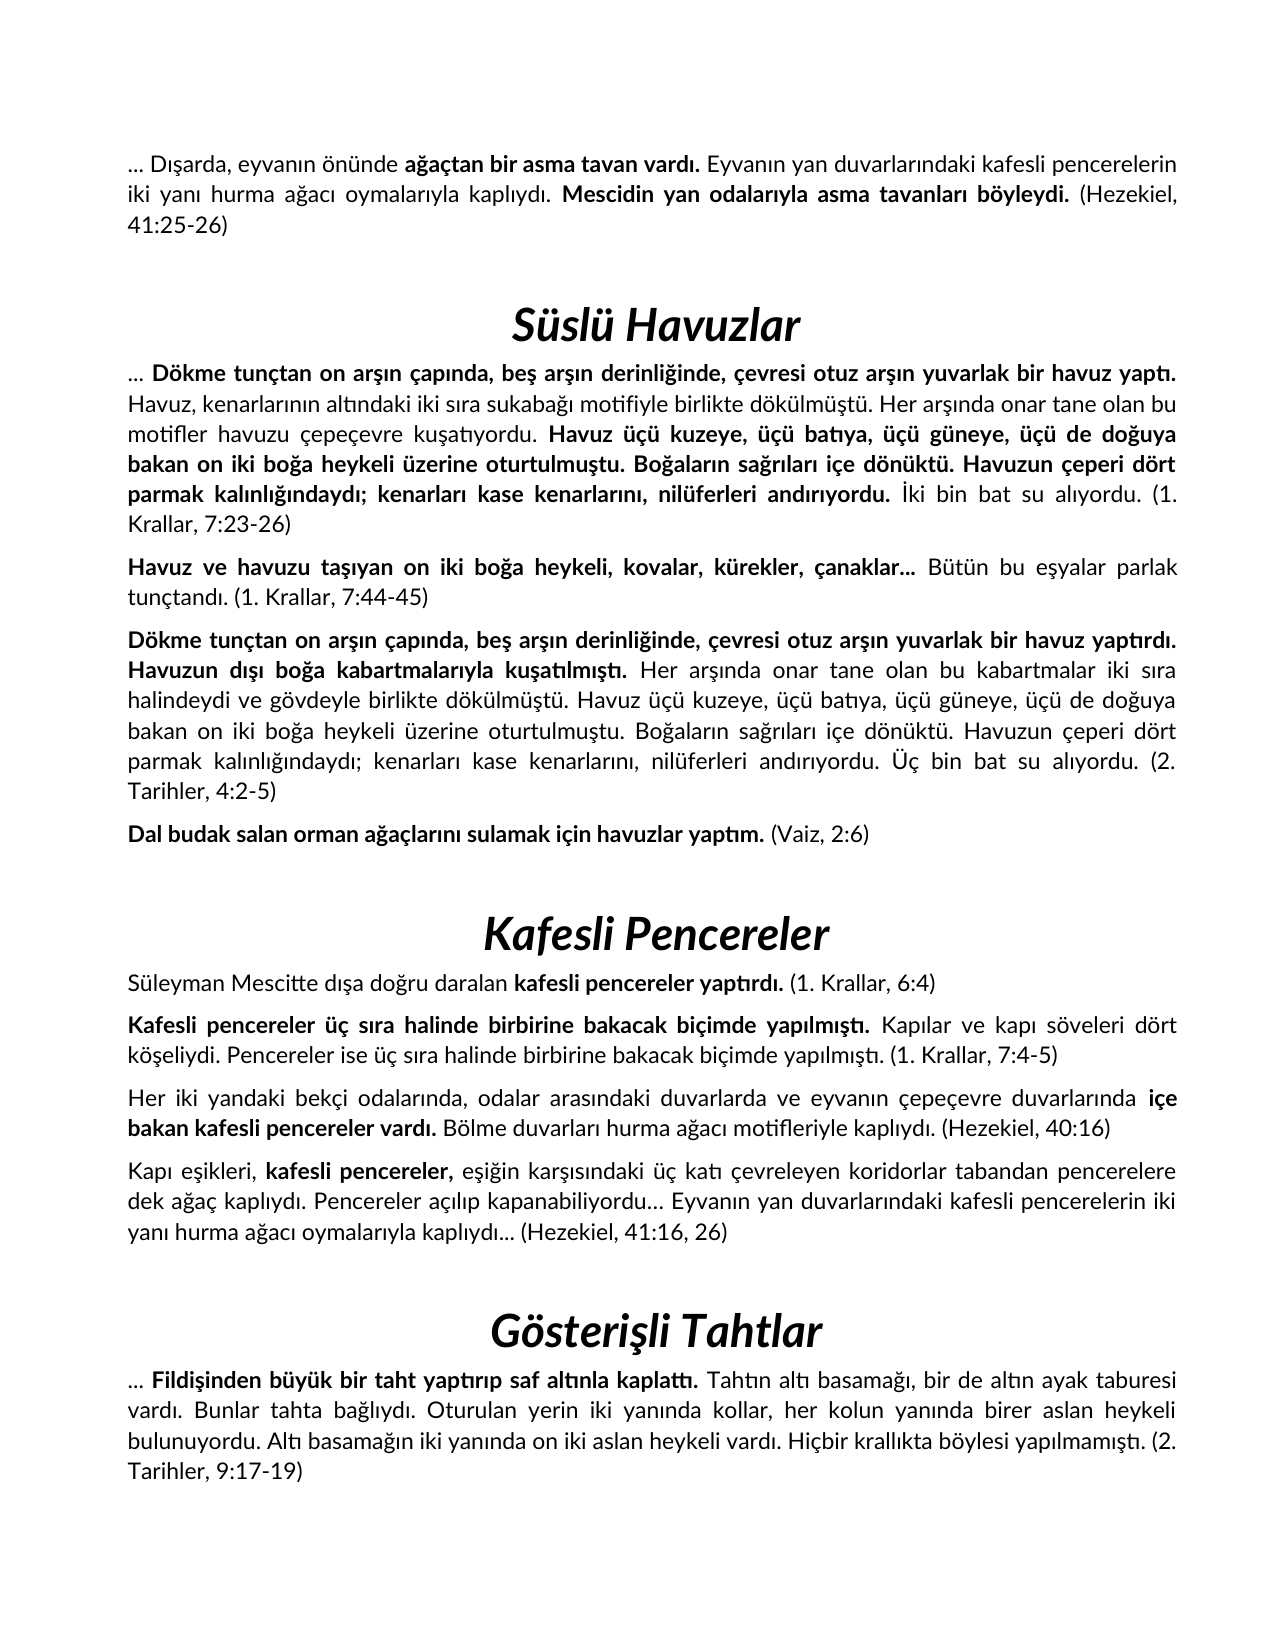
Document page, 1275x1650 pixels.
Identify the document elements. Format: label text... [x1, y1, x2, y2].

text Kapı eşikleri, kafesli pencereler, eşiğin karşısındaki üç katı çevreleyen koridorlar tabandan pencerelere dek ağaç kaplıydı. Pencereler açılıp kapanabiliyordu… Eyvanın yan duvarlarındaki kafesli pencerelerin iki yanı hurma ağacı oymalarıyla kaplıydı... (Hezekiel, 41:16, 26) [127, 1157, 1177, 1245]
subtitle Kafesli Pencereler [112, 905, 1200, 960]
text Dal budak salan orman ağaçlarını sulamak için havuzlar yaptım. (Vaiz, 2:6) [127, 819, 1177, 847]
text ... Dökme tunçtan on arşın çapında, beş arşın derinliğinde, çevresi otuz arşın yuvarlak bir havuz yaptı. Havuz, kenarlarının altındaki iki sıra sukabağı motifiyle birlikte dökülmüştü. Her arşında onar tane olan bu motifler havuzu çepeçevre kuşatıyordu. Havuz üçü kuzeye, üçü batıya, üçü güneye, üçü de doğuya bakan on iki boğa heykeli üzerine oturtulmuştu. Boğaların sağrıları içe dönüktü. Havuzun çeperi dört parmak kalınlığındaydı; kenarları kase kenarlarını, nilüferleri andırıyordu. İki bin bat su alıyordu. (1. Krallar, 7:23-26) [127, 359, 1177, 538]
text ... Dışarda, eyvanın önünde ağaçtan bir asma tavan vardı. Eyvanın yan duvarlarındaki kafesli pencerelerin iki yanı hurma ağacı oymalarıyla kaplıydı. Mescidin yan odalarıyla asma tavanları böyleydi. (Hezekiel, 41:25-26) [127, 150, 1177, 238]
subtitle Gösterişli Tahtlar [112, 1303, 1200, 1358]
text Dökme tunçtan on arşın çapında, beş arşın derinliğinde, çevresi otuz arşın yuvarlak bir havuz yaptırdı. Havuzun dışı boğa kabartmalarıyla kuşatılmıştı. Her arşında onar tane olan bu kabartmalar iki sıra halindeydi ve gövdeyle birlikte dökülmüştü. Havuz üçü kuzeye, üçü batıya, üçü güneye, üçü de doğuya bakan on iki boğa heykeli üzerine oturtulmuştu. Boğaların sağrıları içe dönüktü. Havuzun çeperi dört parmak kalınlığındaydı; kenarları kase kenarlarını, nilüferleri andırıyordu. Üç bin bat su alıyordu. (2. Tarihler, 4:2-5) [127, 626, 1177, 804]
subtitle Süslü Havuzlar [112, 296, 1200, 351]
text Süleyman Mescitte dışa doğru daralan kafesli pencereler yaptırdı. (1. Krallar, 6:4) [127, 968, 1177, 996]
text Her iki yandaki bekçi odalarında, odalar arasındaki duvarlarda ve eyvanın çepeçevre duvarlarında içe bakan kafesli pencereler vardı. Bölme duvarları hurma ağacı motifleriyle kaplıydı. (Hezekiel, 40:16) [127, 1084, 1177, 1142]
text ... Fildişinden büyük bir taht yaptırıp saf altınla kaplattı. Tahtın altı basamağı, bir de altın ayak taburesi vardı. Bunlar tahta bağlıydı. Oturulan yerin iki yanında kollar, her kolun yanında birer aslan heykeli bulunuyordu. Altı basamağın iki yanında on iki aslan heykeli vardı. Hiçbir krallıkta böylesi yapılmamıştı. (2. Tarihler, 9:17-19) [127, 1366, 1177, 1484]
text Kafesli pencereler üç sıra halinde birbirine bakacak biçimde yapılmıştı. Kapılar ve kapı söveleri dört köşeliydi. Pencereler ise üç sıra halinde birbirine bakacak biçimde yapılmıştı. (1. Krallar, 7:4-5) [127, 1011, 1177, 1069]
text Havuz ve havuzu taşıyan on iki boğa heykeli, kovalar, kürekler, çanaklar... Bütün bu eşyalar parlak tunçtandı. (1. Krallar, 7:44-45) [127, 553, 1177, 611]
